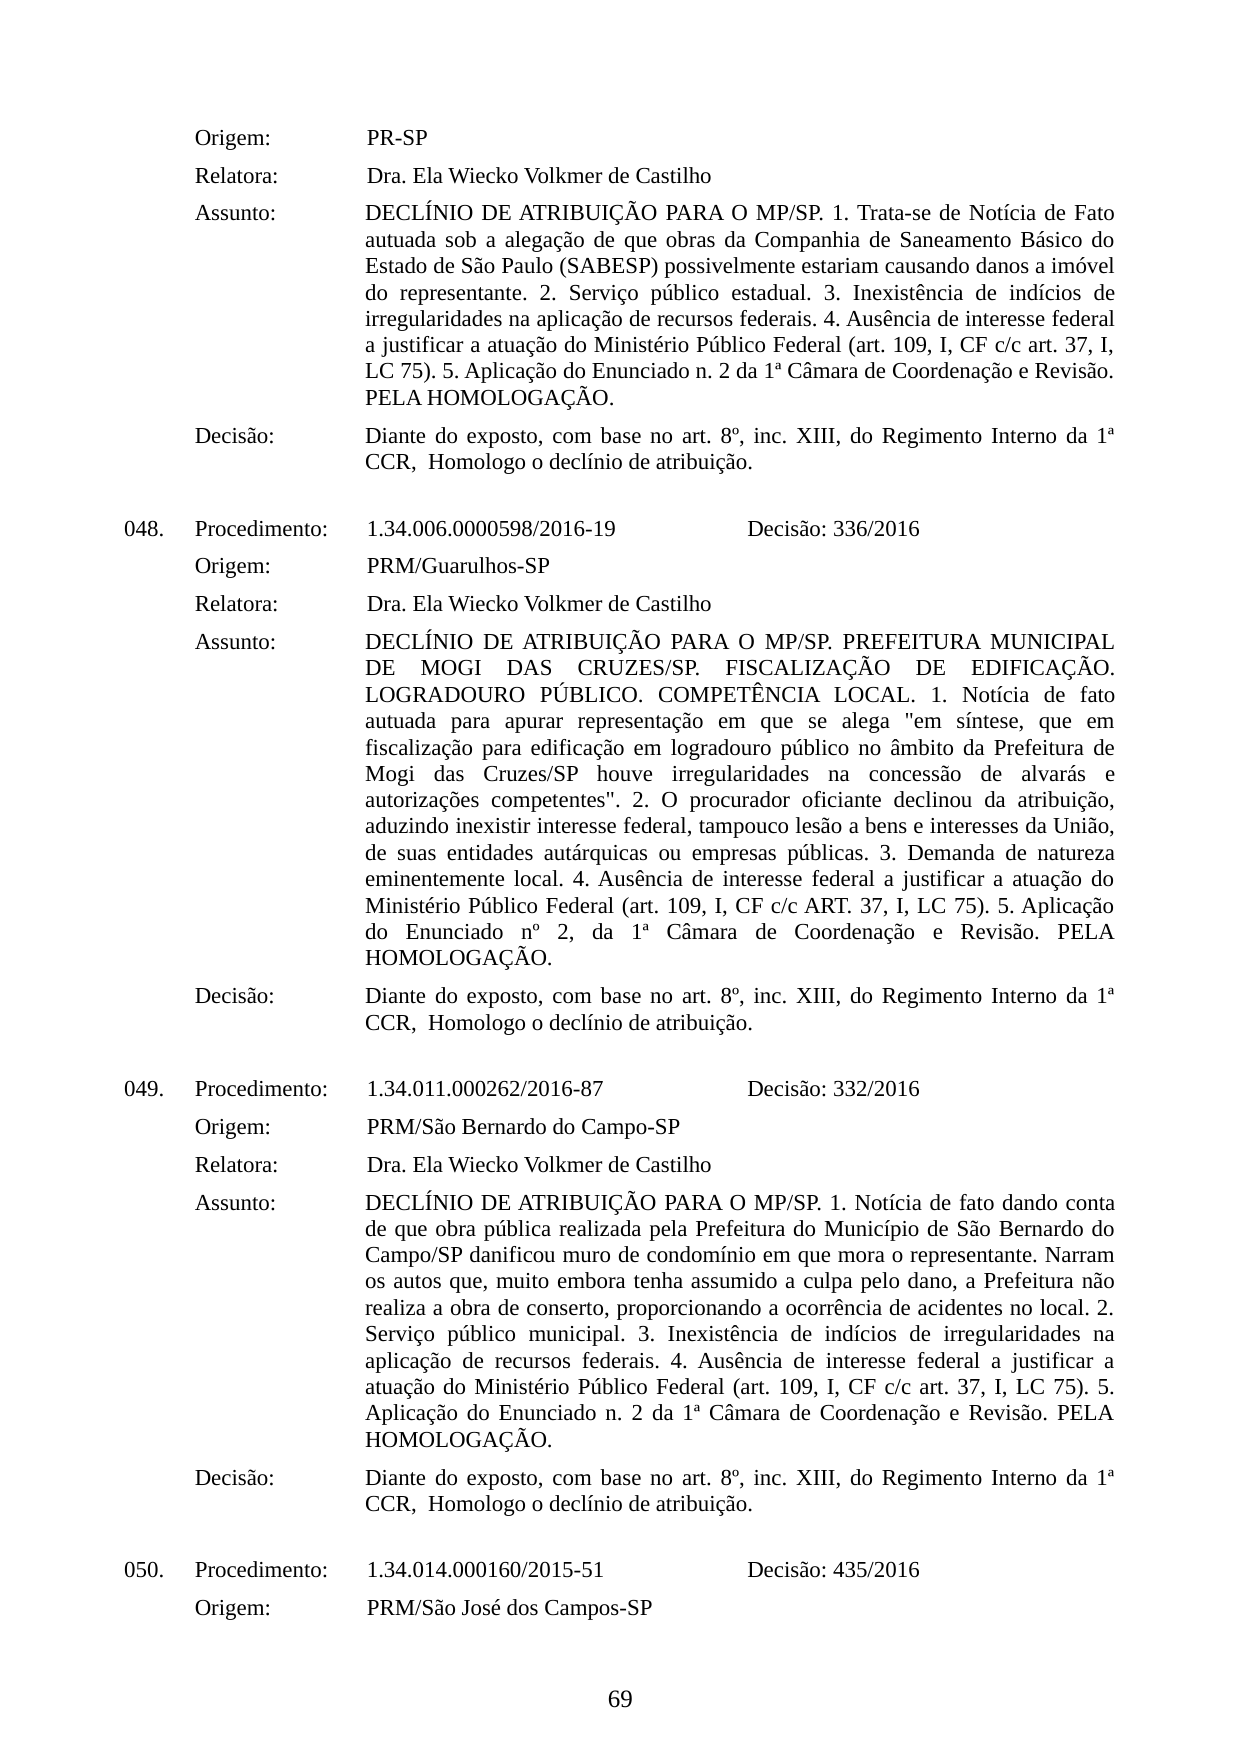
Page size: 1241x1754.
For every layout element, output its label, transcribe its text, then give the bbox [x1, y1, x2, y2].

table_cell [118, 585, 189, 622]
table_cell Dra. Ela Wiecko Volkmer de Castilho [361, 156, 1122, 194]
table_cell Diante do exposto, com base no art. 8º, inc. XIII, do Regimento Interno da 1ª CCR, Homologo o declínio de atribuição. [361, 1458, 1122, 1522]
table_cell Dra. Ela Wiecko Volkmer de Castilho [361, 585, 1122, 622]
table_cell Assunto: [189, 623, 361, 976]
table_cell [118, 118, 189, 156]
table_header 1.34.014.000160/2015-51 [361, 1551, 741, 1588]
table_cell [118, 194, 189, 416]
table_cell PRM/Guarulhos-SP [361, 547, 1122, 584]
table_cell Diante do exposto, com base no art. 8º, inc. XIII, do Regimento Interno da 1ª CCR, Homologo o declínio de atribuição. [361, 976, 1122, 1041]
table_header Procedimento: [189, 509, 361, 547]
table_cell DECLÍNIO DE ATRIBUIÇÃO PARA O MP/SP. 1. Trata-se de Notícia de Fato autuada sob a alegação de que obras da Companhia de Saneamento Básico do Estado de São Paulo (SABESP) possivelmente estariam causando danos a imóvel do representante. 2. Serviço público estadual. 3. Inexistência de indícios de irregularidades na aplicação de recursos federais. 4. Ausência de interesse federal a justificar a atuação do Ministério Público Federal (art. 109, I, CF c/c art. 37, I, LC 75). 5. Aplicação do Enunciado n. 2 da 1ª Câmara de Coordenação e Revisão. PELA HOMOLOGAÇÃO. [361, 194, 1122, 416]
table_cell DECLÍNIO DE ATRIBUIÇÃO PARA O MP/SP. PREFEITURA MUNICIPAL DE MOGI DAS CRUZES/SP. FISCALIZAÇÃO DE EDIFICAÇÃO. LOGRADOURO PÚBLICO. COMPETÊNCIA LOCAL. 1. Notícia de fato autuada para apurar representação em que se alega "em síntese, que em fiscalização para edificação em logradouro público no âmbito da Prefeitura de Mogi das Cruzes/SP houve irregularidades na concessão de alvarás e autorizações competentes". 2. O procurador oficiante declinou da atribuição, aduzindo inexistir interesse federal, tampouco lesão a bens e interesses da União, de suas entidades autárquicas ou empresas públicas. 3. Demanda de natureza eminentemente local. 4. Ausência de interesse federal a justificar a atuação do Ministério Público Federal (art. 109, I, CF c/c ART. 37, I, LC 75). 5. Aplicação do Enunciado nº 2, da 1ª Câmara de Coordenação e Revisão. PELA HOMOLOGAÇÃO. [361, 623, 1122, 976]
table_cell [118, 1458, 189, 1522]
table_cell [118, 547, 189, 584]
table_cell DECLÍNIO DE ATRIBUIÇÃO PARA O MP/SP. 1. Notícia de fato dando conta de que obra pública realizada pela Prefeitura do Município de São Bernardo do Campo/SP danificou muro de condomínio em que mora o representante. Narram os autos que, muito embora tenha assumido a culpa pelo dano, a Prefeitura não realiza a obra de conserto, proporcionando a ocorrência de acidentes no local. 2. Serviço público municipal. 3. Inexistência de indícios de irregularidades na aplicação de recursos federais. 4. Ausência de interesse federal a justificar a atuação do Ministério Público Federal (art. 109, I, CF c/c art. 37, I, LC 75). 5. Aplicação do Enunciado n. 2 da 1ª Câmara de Coordenação e Revisão. PELA HOMOLOGAÇÃO. [361, 1183, 1122, 1458]
table_cell Decisão: [189, 1458, 361, 1522]
table_header 048. [118, 509, 189, 547]
table_header 1.34.011.000262/2016-87 [361, 1069, 741, 1107]
table_cell [118, 1145, 189, 1183]
table_header 050. [118, 1551, 189, 1588]
table_cell [118, 156, 189, 194]
table_cell Dra. Ela Wiecko Volkmer de Castilho [361, 1145, 1122, 1183]
table_header Procedimento: [189, 1069, 361, 1107]
table_cell Origem: [189, 118, 361, 156]
table_header Decisão: 435/2016 [741, 1551, 1122, 1588]
table_cell Decisão: [189, 976, 361, 1041]
table_cell Origem: [189, 547, 361, 584]
table_cell PRM/São Bernardo do Campo-SP [361, 1107, 1122, 1145]
table_cell [118, 416, 189, 480]
table_cell Origem: [189, 1589, 361, 1626]
table_cell Assunto: [189, 1183, 361, 1458]
table_cell [118, 976, 189, 1041]
table_cell [118, 1107, 189, 1145]
table_header Procedimento: [189, 1551, 361, 1588]
table_cell [118, 1183, 189, 1458]
table_header Decisão: 336/2016 [741, 509, 1122, 547]
table_header Decisão: 332/2016 [741, 1069, 1122, 1107]
table_cell Relatora: [189, 585, 361, 622]
table_cell Decisão: [189, 416, 361, 480]
table_header 1.34.006.0000598/2016-19 [361, 509, 741, 547]
table_cell PRM/São José dos Campos-SP [361, 1589, 1122, 1626]
table_cell Assunto: [189, 194, 361, 416]
table_cell Relatora: [189, 1145, 361, 1183]
table_cell PR-SP [361, 118, 1122, 156]
table_cell Origem: [189, 1107, 361, 1145]
table_cell Relatora: [189, 156, 361, 194]
table_cell Diante do exposto, com base no art. 8º, inc. XIII, do Regimento Interno da 1ª CCR, Homologo o declínio de atribuição. [361, 416, 1122, 480]
table_cell [118, 623, 189, 976]
table_header 049. [118, 1069, 189, 1107]
table_cell [118, 1589, 189, 1626]
